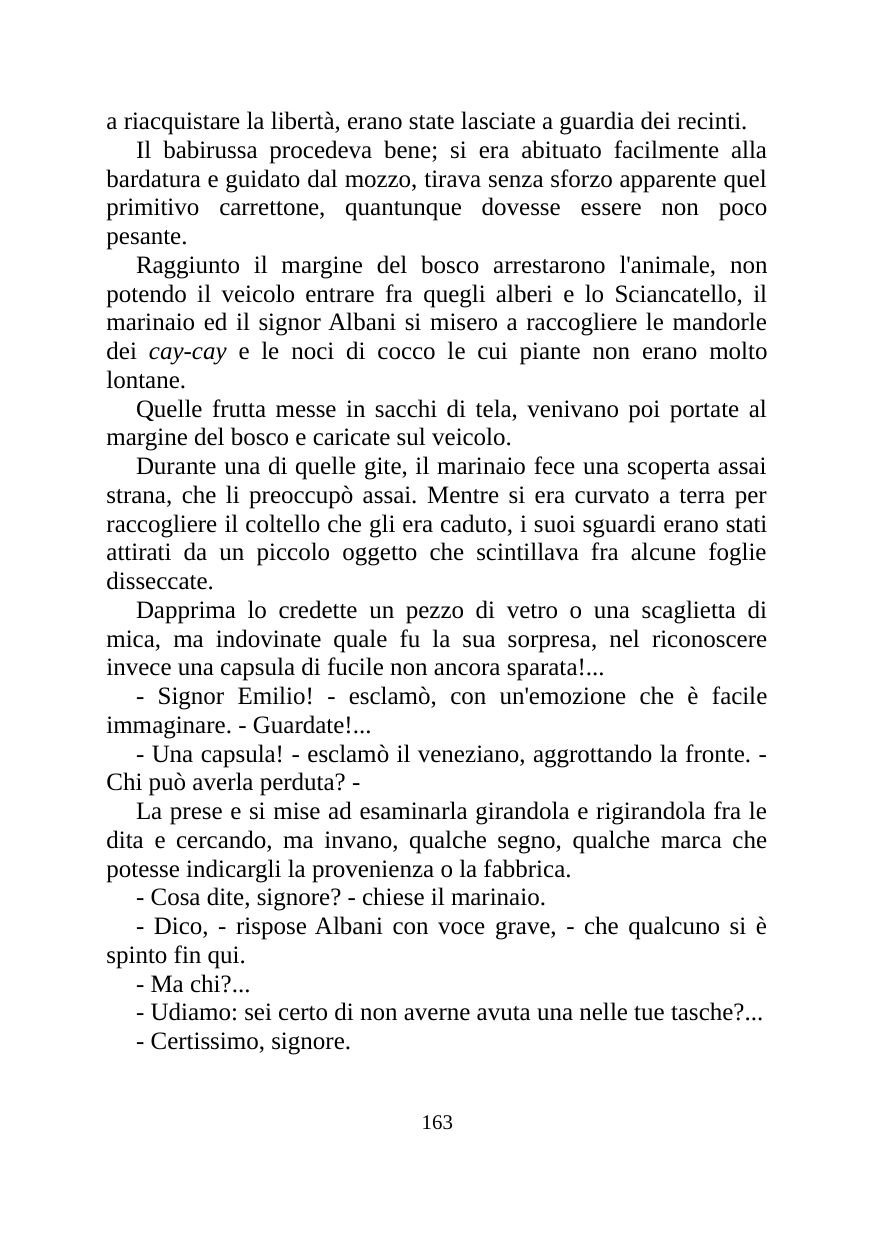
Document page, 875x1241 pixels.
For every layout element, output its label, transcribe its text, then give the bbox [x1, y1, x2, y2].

text - Ma chi?... [106, 969, 768, 997]
text Dapprima lo credette un pezzo di vetro o una scaglietta di mica, ma indovinate quale fu la sua sorpresa, nel riconoscere invece una capsula di fucile non ancora sparata!... [106, 595, 768, 681]
text Raggiunto il margine del bosco arrestarono l'animale, non potendo il veicolo entrare fra quegli alberi e lo Sciancatello, il marinaio ed il signor Albani si misero a raccogliere le mandorle dei cay-cay e le noci di cocco le cui piante non erano molto lontane. [106, 250, 768, 394]
text La prese e si mise ad esaminarla girandola e rigirandola fra le dita e cercando, ma invano, qualche segno, qualche marca che potesse indicargli la provenienza o la fabbrica. [106, 796, 768, 882]
text Durante una di quelle gite, il marinaio fece una scoperta assai strana, che li preoccupò assai. Mentre si era curvato a terra per raccogliere il coltello che gli era caduto, i suoi sguardi erano stati attirati da un piccolo oggetto che scintillava fra alcune foglie disseccate. [106, 451, 768, 595]
text - Signor Emilio! - esclamò, con un'emozione che è facile immaginare. - Guardate!... [106, 681, 768, 739]
text Quelle frutta messe in sacchi di tela, venivano poi portate al margine del bosco e caricate sul veicolo. [106, 394, 768, 451]
text - Dico, - rispose Albani con voce grave, - che qualcuno si è spinto fin qui. [106, 911, 768, 969]
text - Cosa dite, signore? - chiese il marinaio. [106, 882, 768, 911]
text a riacquistare la libertà, erano state lasciate a guardia dei recinti. [106, 106, 768, 135]
text - Una capsula! - esclamò il veneziano, aggrottando la fronte. - Chi può averla perduta? - [106, 739, 768, 796]
text Il babirussa procedeva bene; si era abituato facilmente alla bardatura e guidato dal mozzo, tirava senza sforzo apparente quel primitivo carrettone, quantunque dovesse essere non poco pesante. [106, 135, 768, 250]
text - Udiamo: sei certo di non averne avuta una nelle tue tasche?... [106, 997, 768, 1026]
text - Certissimo, signore. [106, 1026, 768, 1055]
